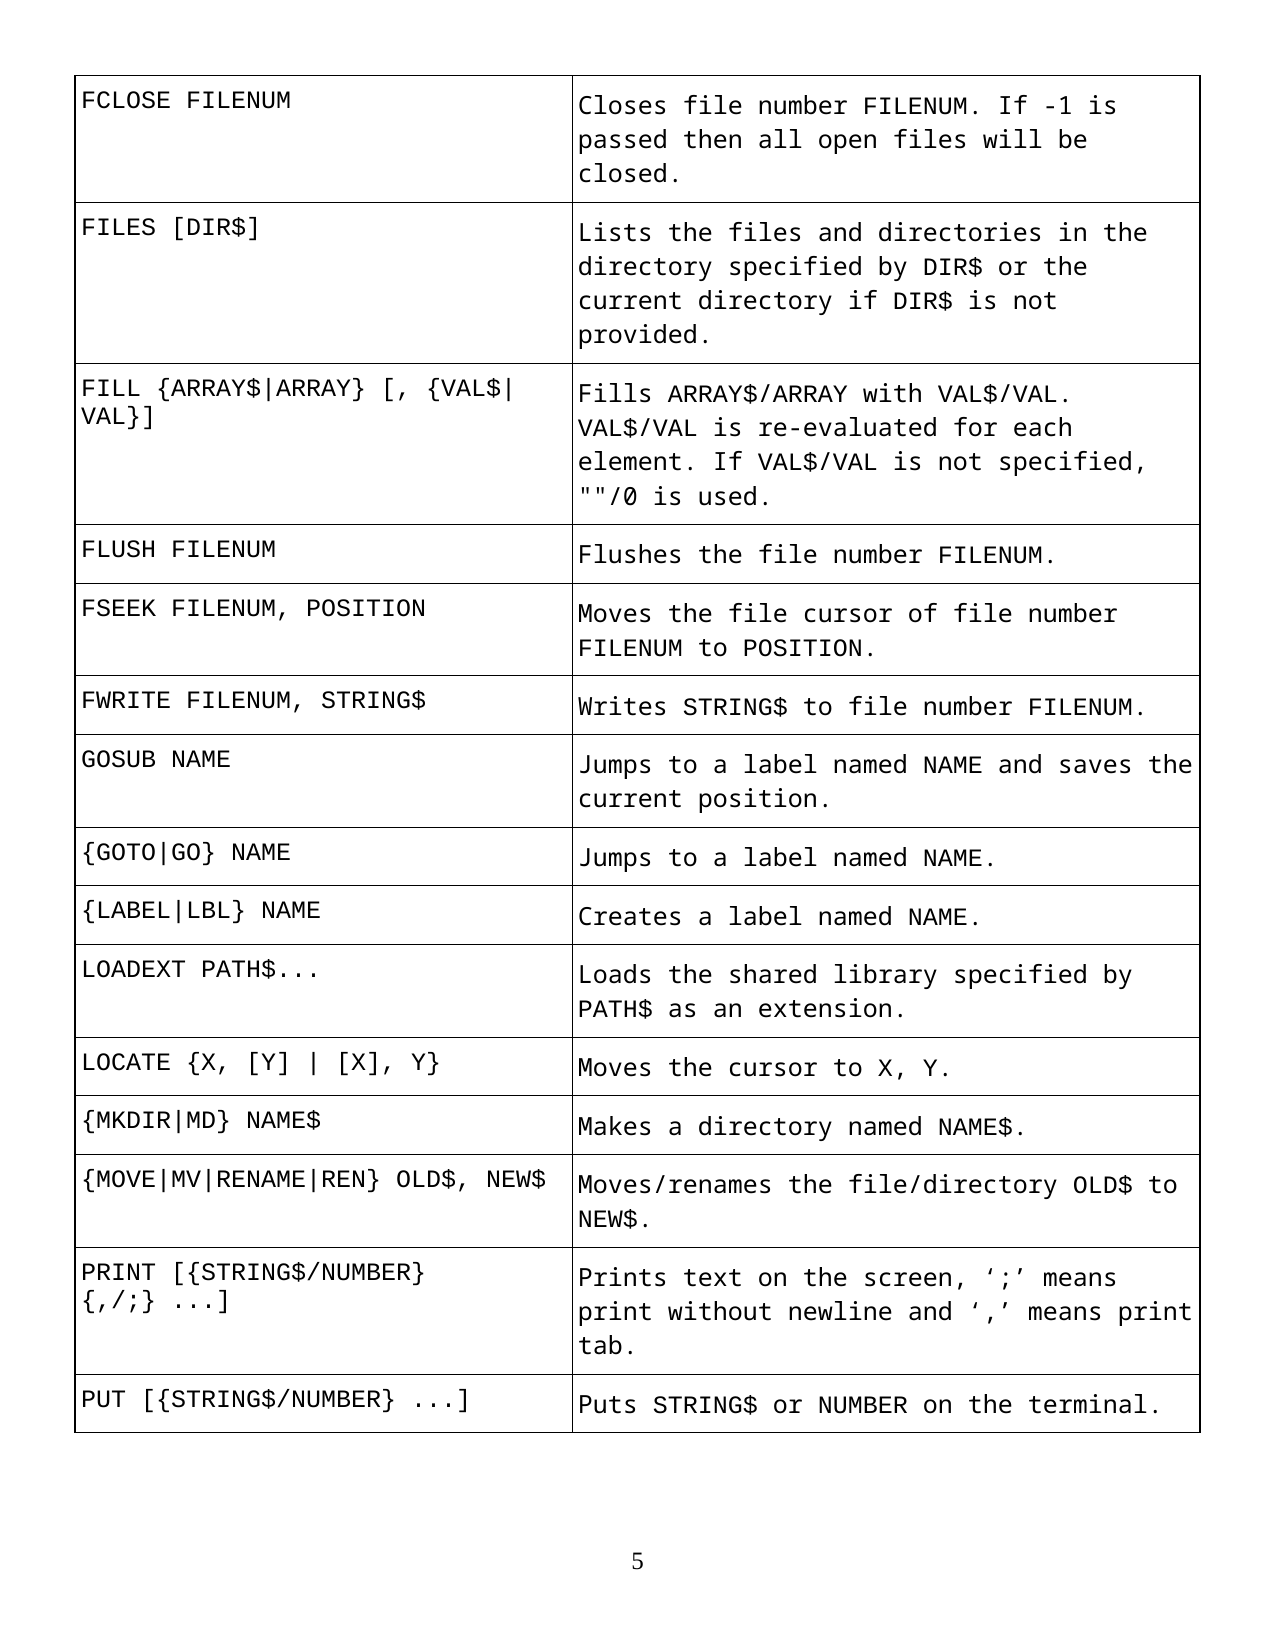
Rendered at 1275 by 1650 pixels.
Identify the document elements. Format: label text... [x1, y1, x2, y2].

table_cell Writes STRING$ to file number FILENUM. [573, 676, 1199, 734]
table_cell FILL {ARRAY$|ARRAY} [, {VAL$|VAL}] [76, 364, 572, 524]
table_cell FWRITE FILENUM, STRING$ [76, 676, 572, 734]
table_cell Jumps to a label named NAME. [573, 828, 1199, 885]
table_cell Prints text on the screen, ‘;’ means print without newline and ‘,’ means print tab. [573, 1248, 1199, 1373]
table_cell Loads the shared library specified by PATH$ as an extension. [573, 945, 1199, 1037]
table_cell {MKDIR|MD} NAME$ [76, 1096, 572, 1154]
table_cell Creates a label named NAME. [573, 886, 1199, 944]
table_cell Puts STRING$ or NUMBER on the terminal. [573, 1375, 1199, 1432]
table_cell {GOTO|GO} NAME [76, 828, 572, 885]
table_cell Moves the file cursor of file number FILENUM to POSITION. [573, 584, 1199, 675]
table_cell Flushes the file number FILENUM. [573, 525, 1199, 583]
table_cell PRINT [{STRING$/NUMBER}{,/;} ...] [76, 1248, 572, 1373]
table_cell FLUSH FILENUM [76, 525, 572, 583]
table_cell Jumps to a label named NAME and saves the current position. [573, 735, 1199, 827]
table_cell Closes file number FILENUM. If -1 is passed then all open files will be closed. [573, 76, 1199, 202]
table_cell FSEEK FILENUM, POSITION [76, 584, 572, 675]
table_cell Moves/renames the file/directory OLD$ to NEW$. [573, 1155, 1199, 1247]
table_cell GOSUB NAME [76, 735, 572, 827]
table_cell FCLOSE FILENUM [76, 76, 572, 202]
table_cell Lists the files and directories in the directory specified by DIR$ or the current directory if DIR$ is not provided. [573, 203, 1199, 363]
table_cell {LABEL|LBL} NAME [76, 886, 572, 944]
table_cell Makes a directory named NAME$. [573, 1096, 1199, 1154]
table_cell PUT [{STRING$/NUMBER} ...] [76, 1375, 572, 1432]
table_cell Fills ARRAY$/ARRAY with VAL$/VAL. VAL$/VAL is re-evaluated for each element. If VAL$/VAL is not specified, ""/0 is used. [573, 364, 1199, 524]
table_cell LOADEXT PATH$... [76, 945, 572, 1037]
table_cell {MOVE|MV|RENAME|REN} OLD$, NEW$ [76, 1155, 572, 1247]
table_cell LOCATE {X, [Y] | [X], Y} [76, 1038, 572, 1095]
table_cell Moves the cursor to X, Y. [573, 1038, 1199, 1095]
table_cell FILES [DIR$] [76, 203, 572, 363]
